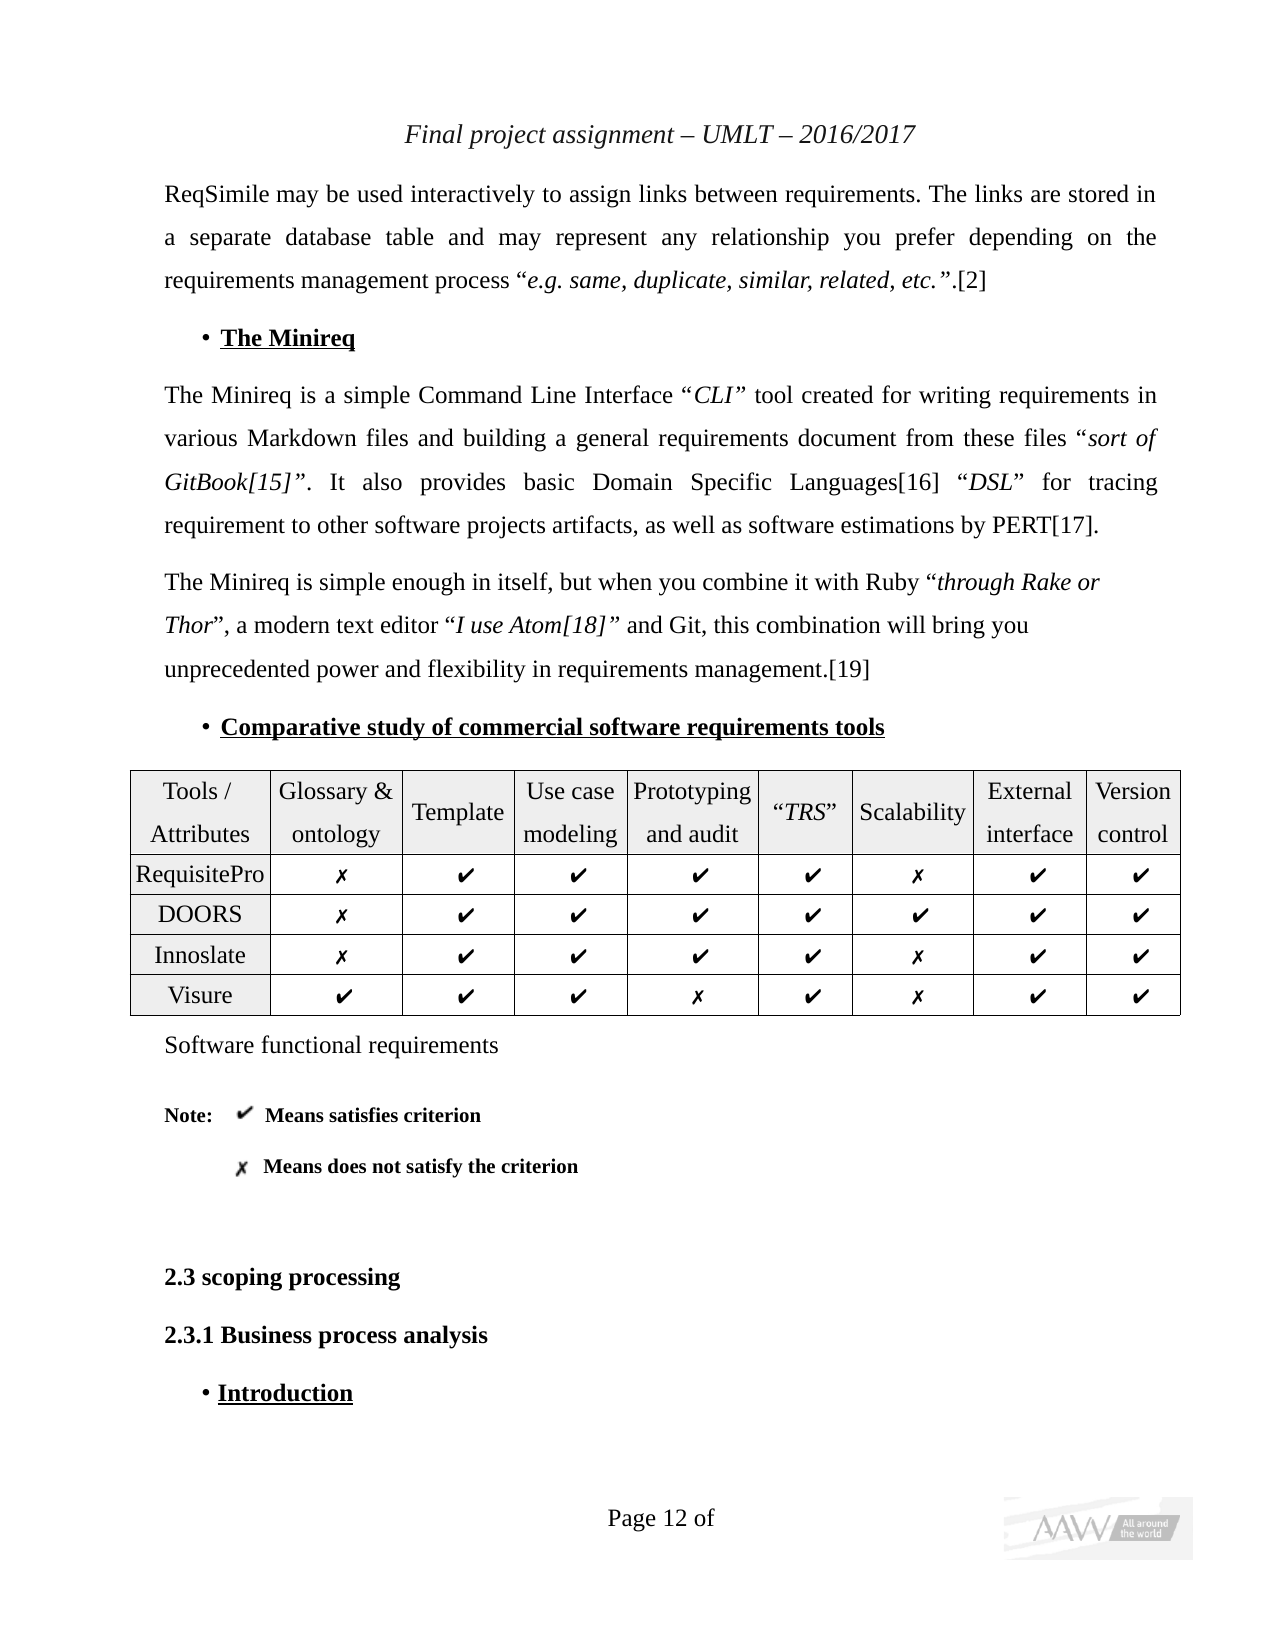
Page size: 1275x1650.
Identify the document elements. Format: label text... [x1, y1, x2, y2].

text [164, 1154, 225, 1178]
table_header Template [403, 771, 514, 853]
table_cell [759, 935, 852, 974]
text Means satisfies criterion [265, 1103, 1158, 1127]
table_cell [403, 895, 514, 934]
table_cell [271, 975, 402, 1015]
list The Minireq [202, 323, 1158, 351]
table_cell [853, 935, 973, 974]
list Introduction [202, 1378, 1158, 1407]
table_cell [1087, 935, 1180, 974]
table_cell [853, 855, 973, 894]
table_header External interface [974, 771, 1086, 853]
table_cell [759, 855, 852, 894]
table_header Use case modeling [515, 771, 627, 853]
text ReqSimile may be used interactively to assign links between requirements. The links are stored in a separate database table and may represent any relationship you prefer depending on the requirements management process “e.g. same, duplicate, similar, related, etc.”.[2] [164, 179, 1158, 294]
subtitle 2.3.1 Business process analysis [164, 1320, 1158, 1349]
table_cell RequisitePro [131, 855, 270, 894]
table_cell [853, 975, 973, 1015]
table_cell [974, 975, 1086, 1015]
text Note: [164, 1103, 224, 1127]
table_cell [515, 975, 627, 1015]
table_cell DOORS [131, 895, 270, 934]
table_cell [628, 975, 758, 1015]
table_cell [974, 855, 1086, 894]
table_header Version control [1087, 771, 1180, 853]
table_cell [628, 935, 758, 974]
table_cell [974, 935, 1086, 974]
table_header Scalability [853, 771, 973, 853]
table_cell Innoslate [131, 935, 270, 974]
text The Minireq is a simple Command Line Interface “CLI” tool created for writing requirements in various Markdown files and building a general requirements document from these files “sort of GitBook[15]”. It also provides basic Domain Specific Languages[16] “DSL” for tracing requirement to other software projects artifacts, as well as software estimations by PERT[17]. [164, 380, 1158, 538]
picture [225, 1154, 264, 1185]
picture [224, 1100, 265, 1127]
table_cell [515, 935, 627, 974]
table_cell [1087, 855, 1180, 894]
table_header Tools / Attributes [131, 771, 270, 853]
picture [1003, 1497, 1193, 1560]
text Means does not satisfy the criterion [264, 1154, 1158, 1178]
table_cell [403, 975, 514, 1015]
table_cell [271, 935, 402, 974]
table_cell [271, 895, 402, 934]
table_cell [271, 855, 402, 894]
table_cell [628, 895, 758, 934]
subtitle 2.3 scoping processing [164, 1262, 1158, 1291]
table_cell [759, 895, 852, 934]
table_cell [403, 855, 514, 894]
list Comparative study of commercial software requirements tools [202, 712, 1158, 741]
table_header Glossary & ontology [271, 771, 402, 853]
table_cell [974, 895, 1086, 934]
table_cell [759, 975, 852, 1015]
table_cell [628, 855, 758, 894]
table_cell Visure [131, 975, 270, 1015]
table_cell [515, 855, 627, 894]
table_cell [1087, 975, 1180, 1015]
table_cell [403, 935, 514, 974]
table_header “TRS” [759, 771, 852, 853]
table_cell [1087, 895, 1180, 934]
table_cell [515, 895, 627, 934]
text Software functional requirements [164, 1030, 1158, 1058]
text The Minireq is simple enough in itself, but when you combine it with Ruby “through Rake or Thor”, a modern text editor “I use Atom[18]” and Git, this combination will bring you unprecedented power and flexibility in requirements management.[19] [164, 567, 1158, 682]
table_cell [853, 895, 973, 934]
table_header Prototyping and audit [628, 771, 758, 853]
